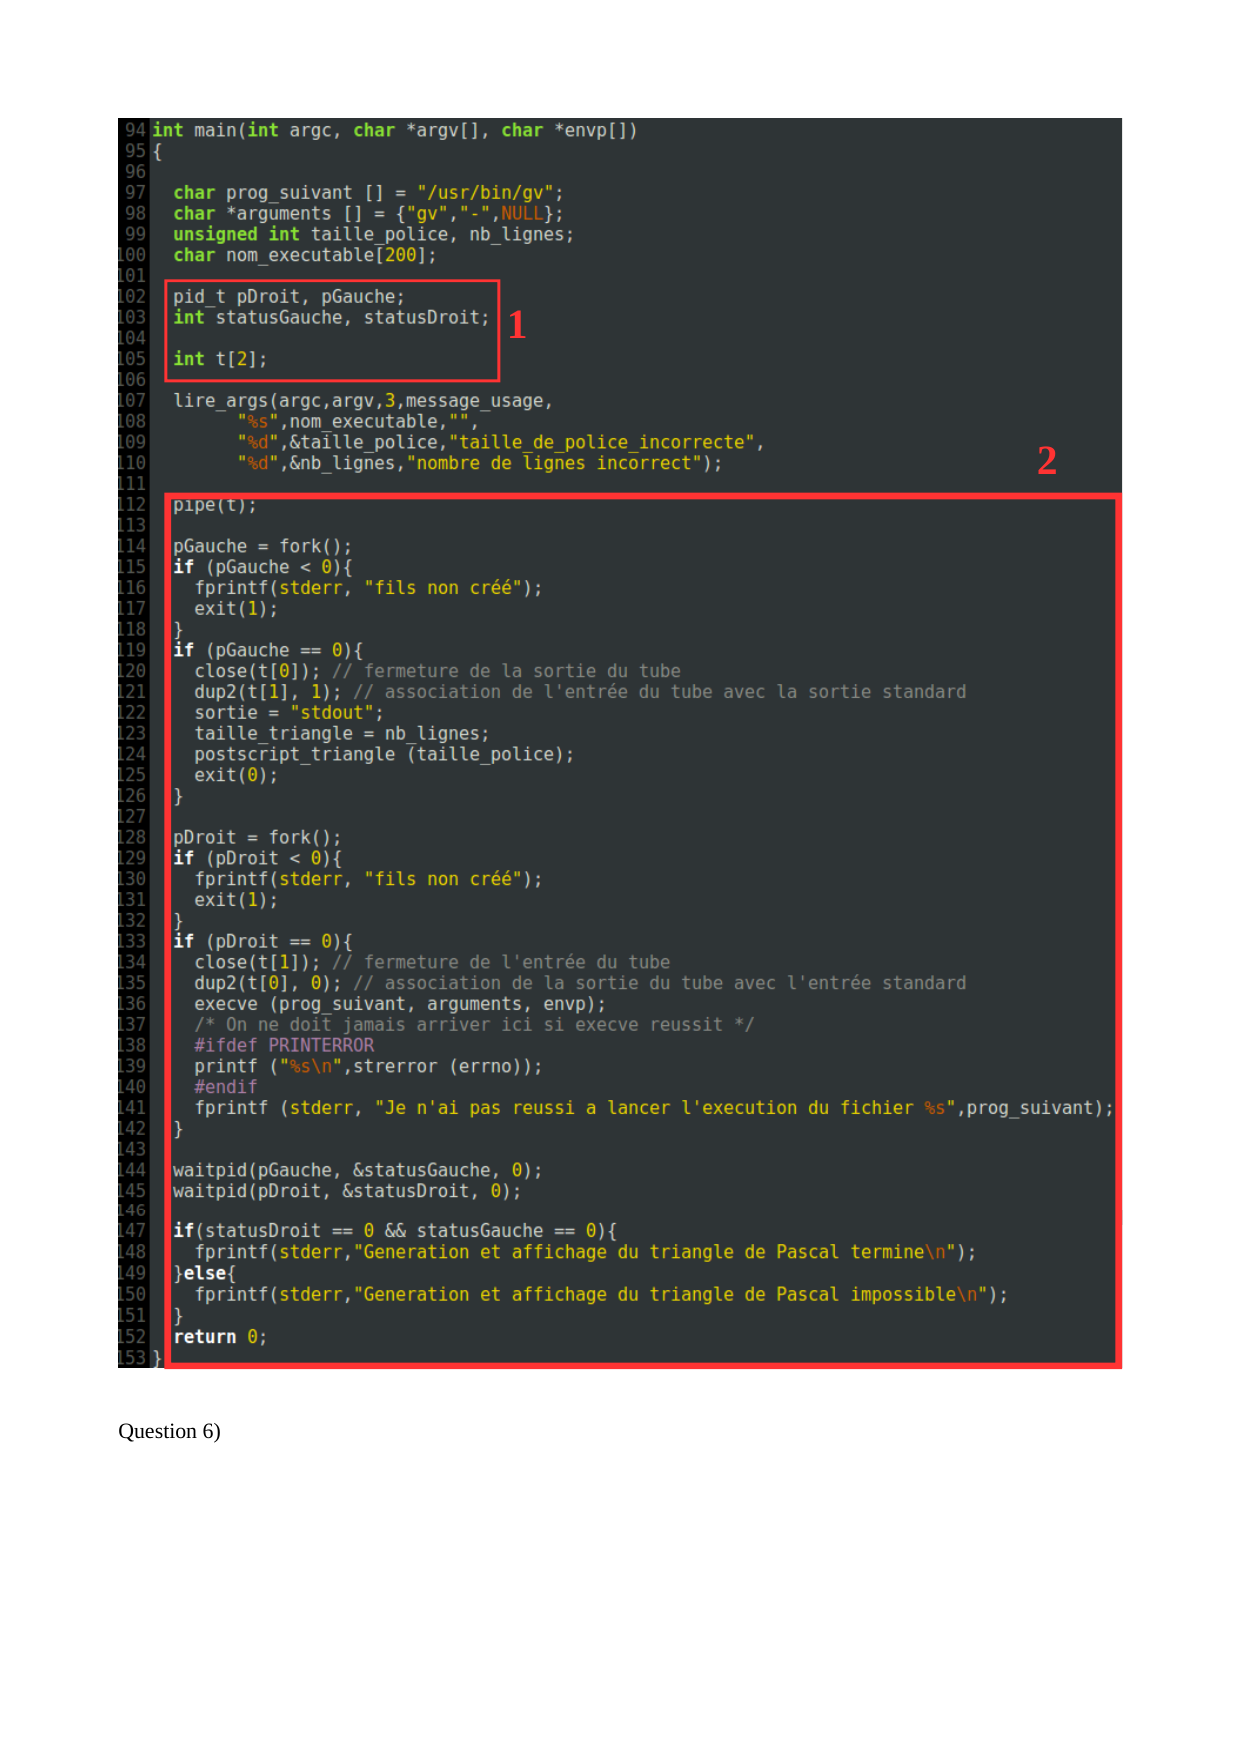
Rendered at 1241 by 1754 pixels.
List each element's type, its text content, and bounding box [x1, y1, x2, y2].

picture [118, 118, 1123, 1368]
picture [172, 500, 1115, 1362]
text Question 6) [118, 1418, 1122, 1443]
